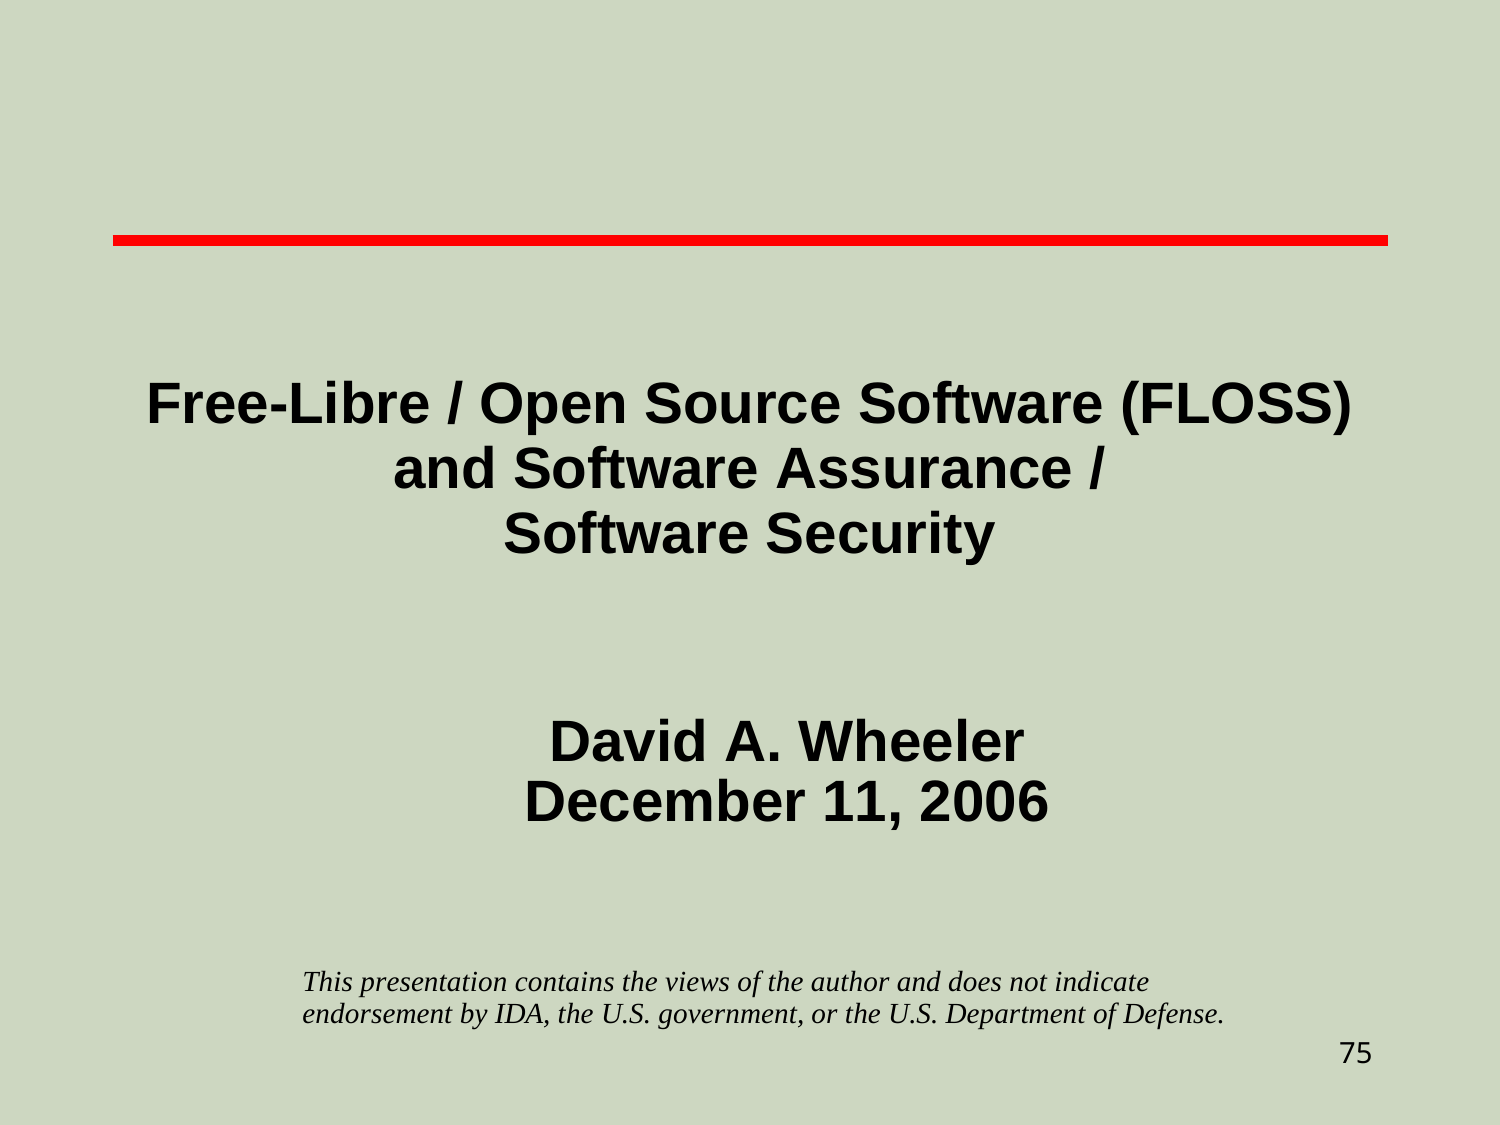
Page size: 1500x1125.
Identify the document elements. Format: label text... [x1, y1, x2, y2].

title Free-Libre / Open Source Software (FLOSS) and Software Assurance / Software Security [112, 361, 1388, 577]
text_box This presentation contains the views of the author and does not indicate endorsement by IDA, the U.S. government, or the U.S. Department of Defense. [287, 957, 1276, 1038]
subtitle David A. Wheeler December 11, 2006 [225, 637, 1276, 926]
